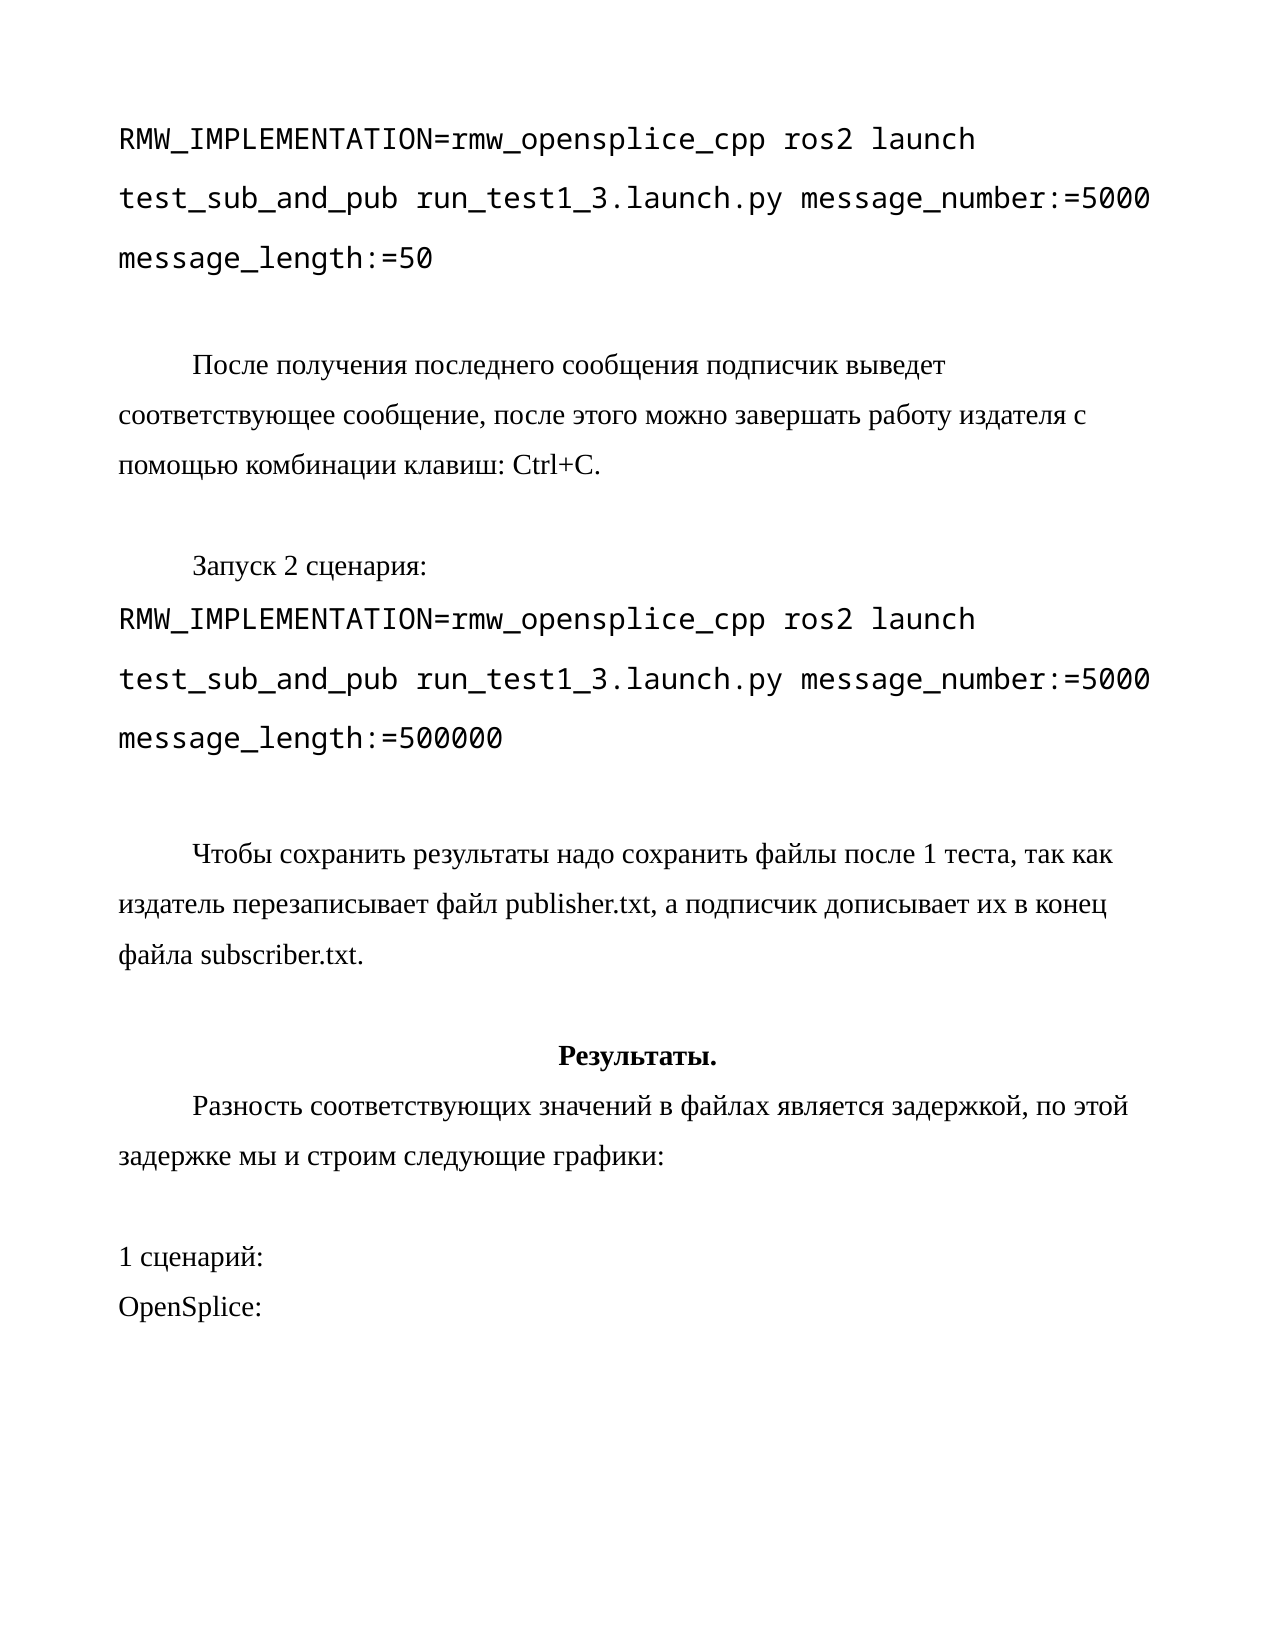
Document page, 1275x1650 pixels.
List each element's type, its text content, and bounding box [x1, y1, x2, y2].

text Чтобы сохранить результаты надо сохранить файлы после 1 теста, так как издатель перезаписывает файл publisher.txt, а подписчик дописывает их в конец файла subscriber.txt. [118, 836, 1157, 971]
text После получения последнего сообщения подписчик выведет соответствующее сообщение, после этого можно завершать работу издателя с помощью комбинации клавиш: Ctrl+C. [118, 347, 1157, 481]
text RMW_IMPLEMENTATION=rmw_opensplice_cpp ros2 launch test_sub_and_pub run_test1_3.launch.py message_number:=5000 message_length:=500000 [118, 598, 1157, 757]
text RMW_IMPLEMENTATION=rmw_opensplice_cpp ros2 launch test_sub_and_pub run_test1_3.launch.py message_number:=5000 message_length:=50 [118, 118, 1157, 277]
text OpenSplice: [118, 1289, 1157, 1323]
text Разность соответствующих значений в файлах является задержкой, по этой задержке мы и строим следующие графики: [118, 1088, 1157, 1172]
text Результаты. [118, 1038, 1157, 1071]
text Запуск 2 сценария: [118, 548, 1157, 582]
text 1 сценарий: [118, 1239, 1157, 1272]
